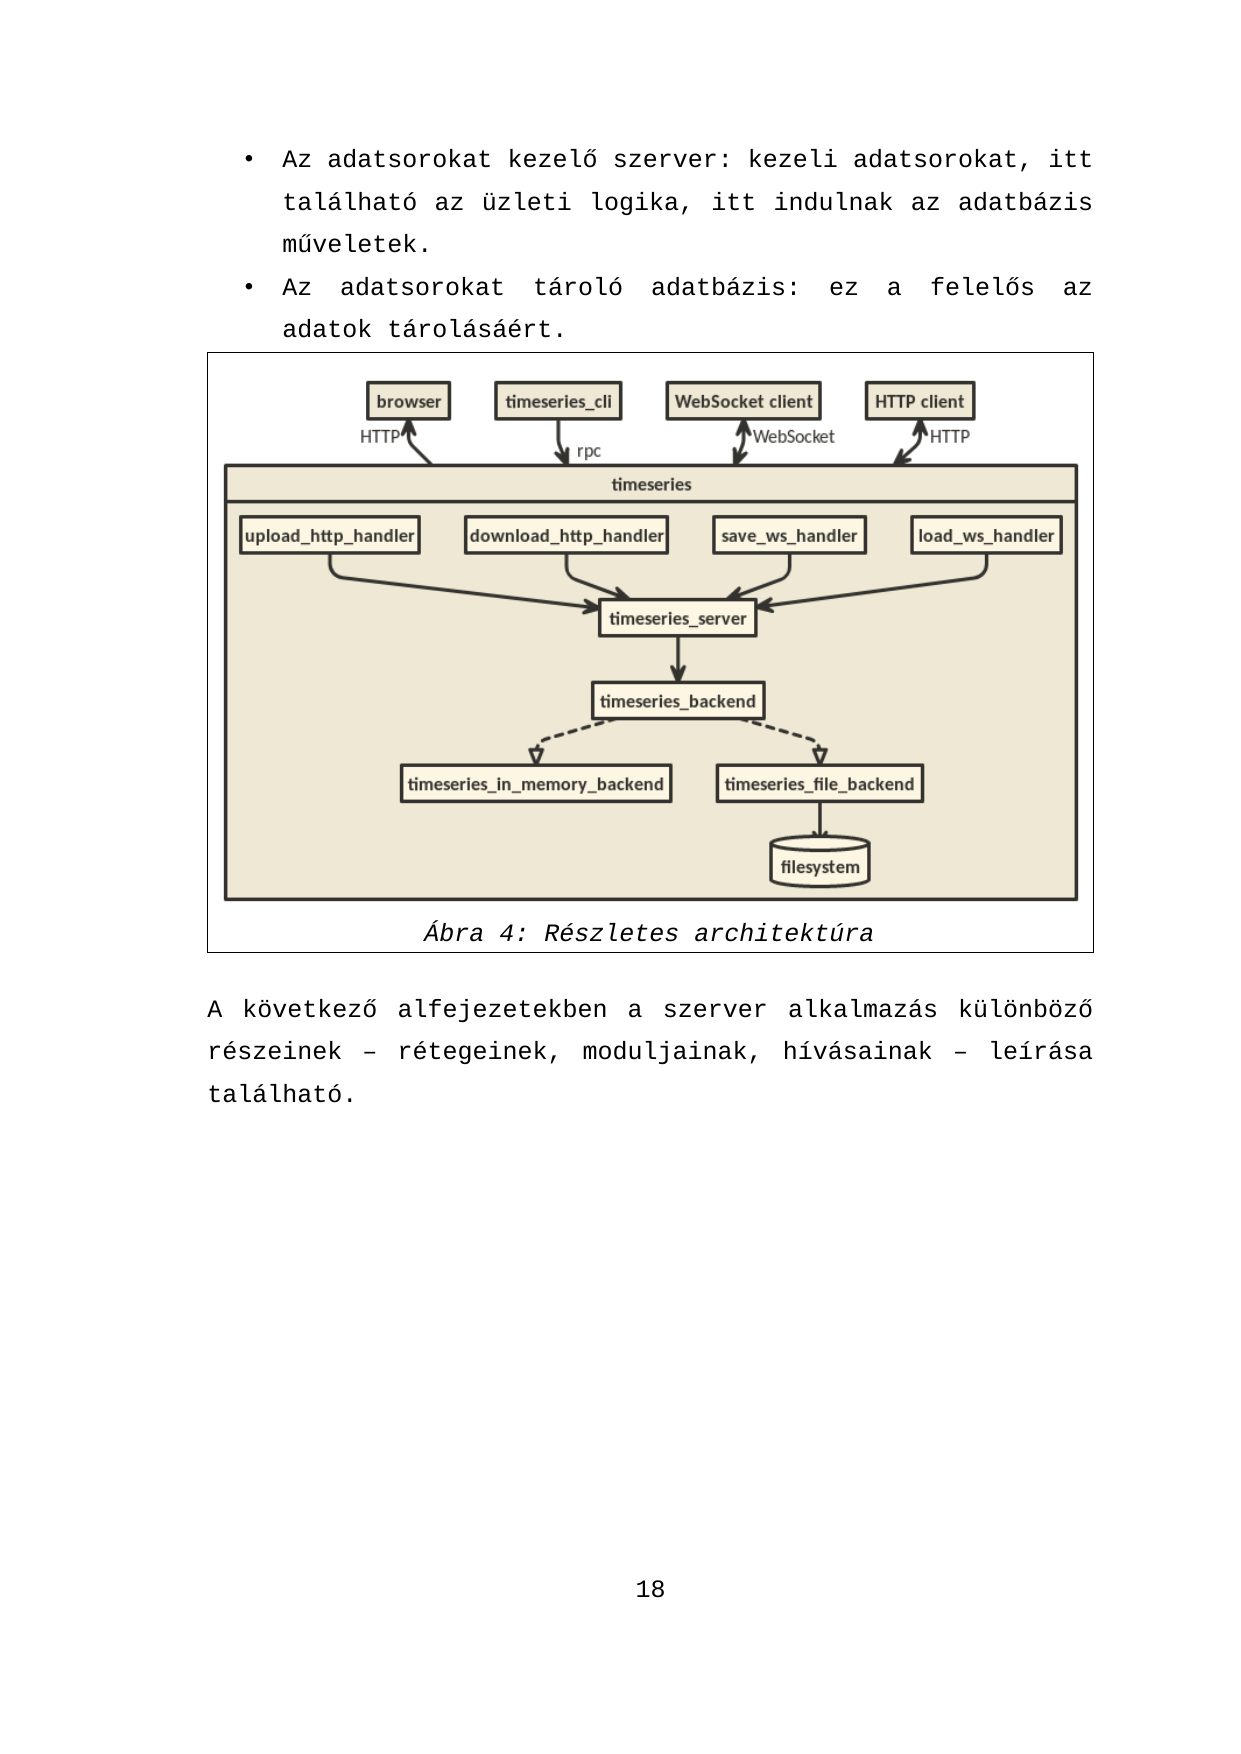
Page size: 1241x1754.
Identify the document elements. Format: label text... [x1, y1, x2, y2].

list Az adatsorokat tároló adatbázis: ez a felelős az adatok tárolásáért. [244, 274, 1093, 345]
list Az adatsorokat kezelő szerver: kezeli adatsorokat, itt található az üzleti logika, itt indulnak az adatbázis műveletek. [244, 147, 1093, 260]
text A következő alfejezetekben a szerver alkalmazás különböző részeinek – rétegeinek, moduljainak, hívásainak – leírása található. [207, 953, 1093, 1110]
picture [210, 367, 1091, 914]
text Ábra 4: Részletes architektúra [210, 914, 1090, 949]
text [208, 353, 1093, 952]
